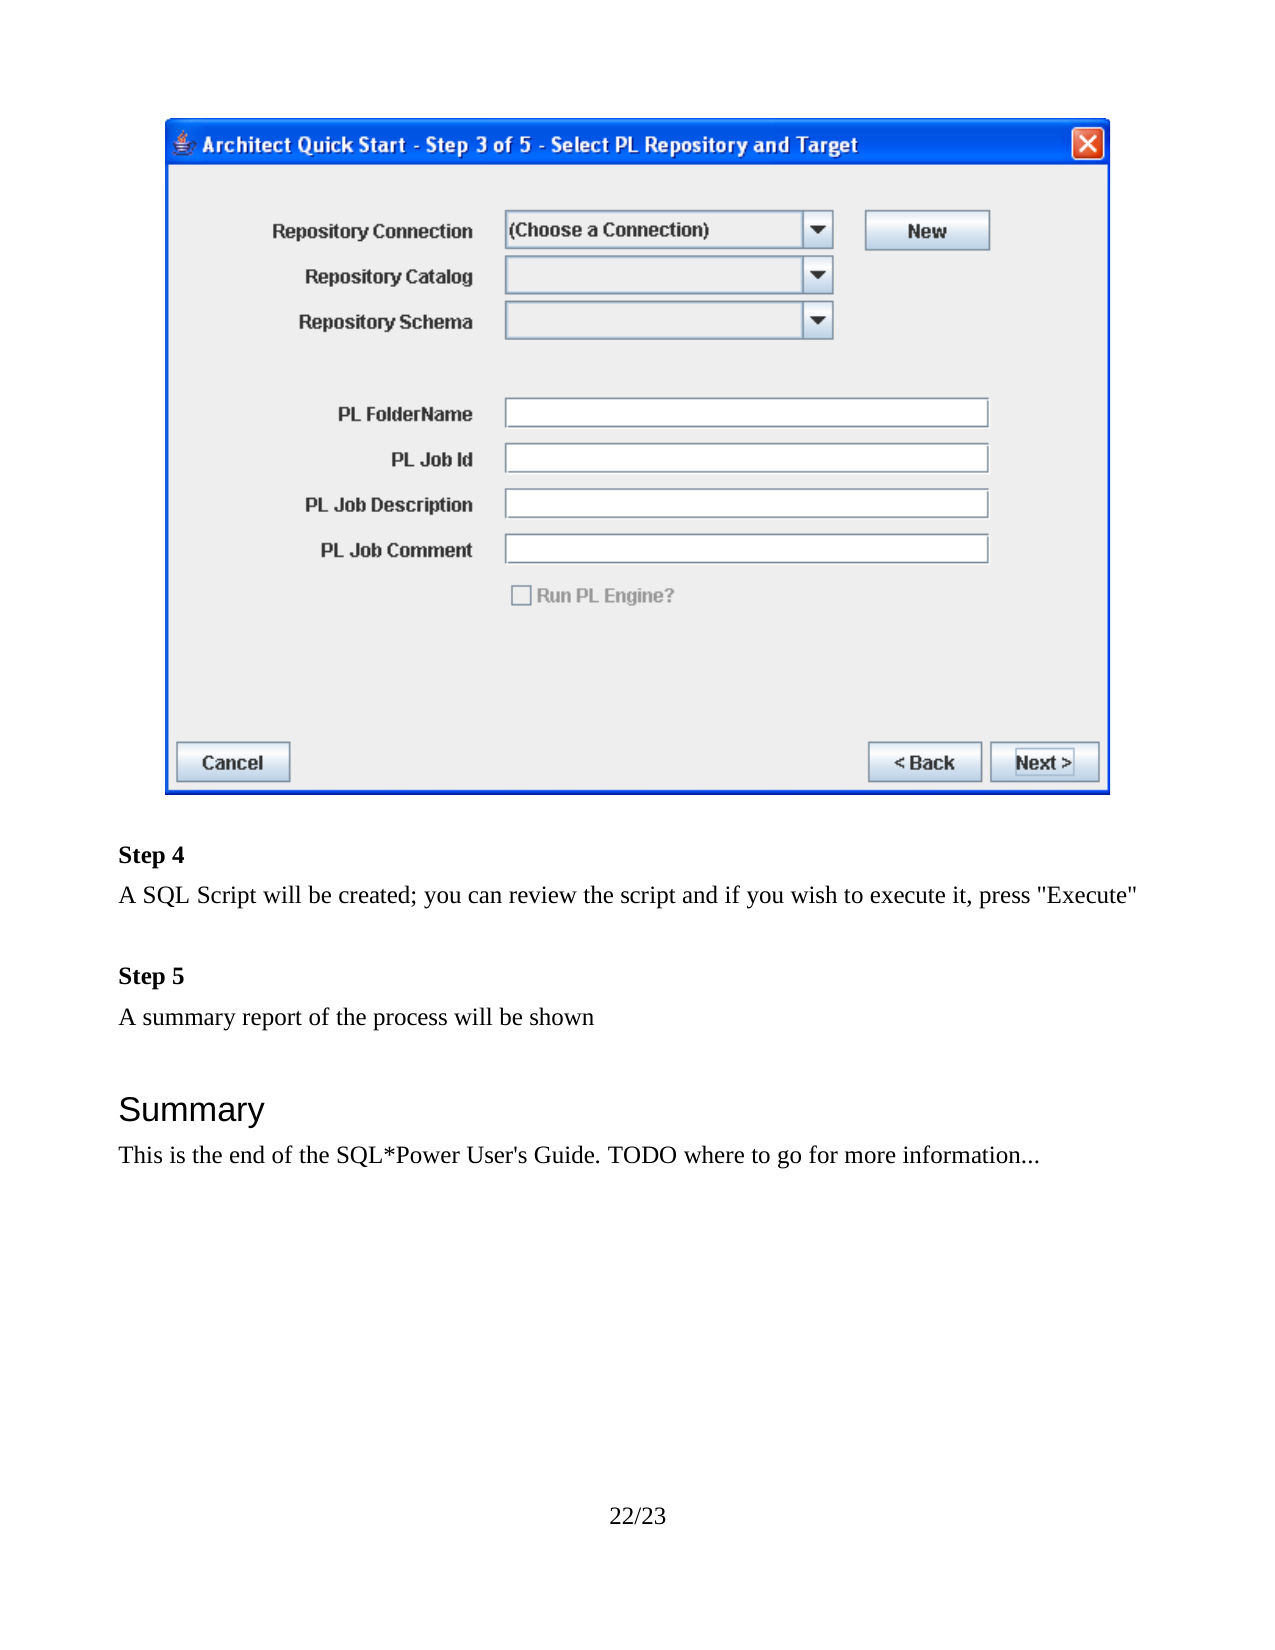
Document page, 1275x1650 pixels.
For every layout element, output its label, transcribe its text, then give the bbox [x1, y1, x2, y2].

text A SQL Script will be created; you can review the script and if you wish to execute it, press "Execute" [118, 881, 1157, 909]
text Step 5 [118, 962, 1157, 990]
text A summary report of the process will be shown [118, 1003, 1157, 1031]
text Step 4 [118, 841, 1157, 869]
text This is the end of the SQL*Power User's Guide. TODO where to go for more information... [118, 1141, 1157, 1169]
picture [165, 118, 1111, 795]
subtitle Summary [118, 1090, 1157, 1128]
